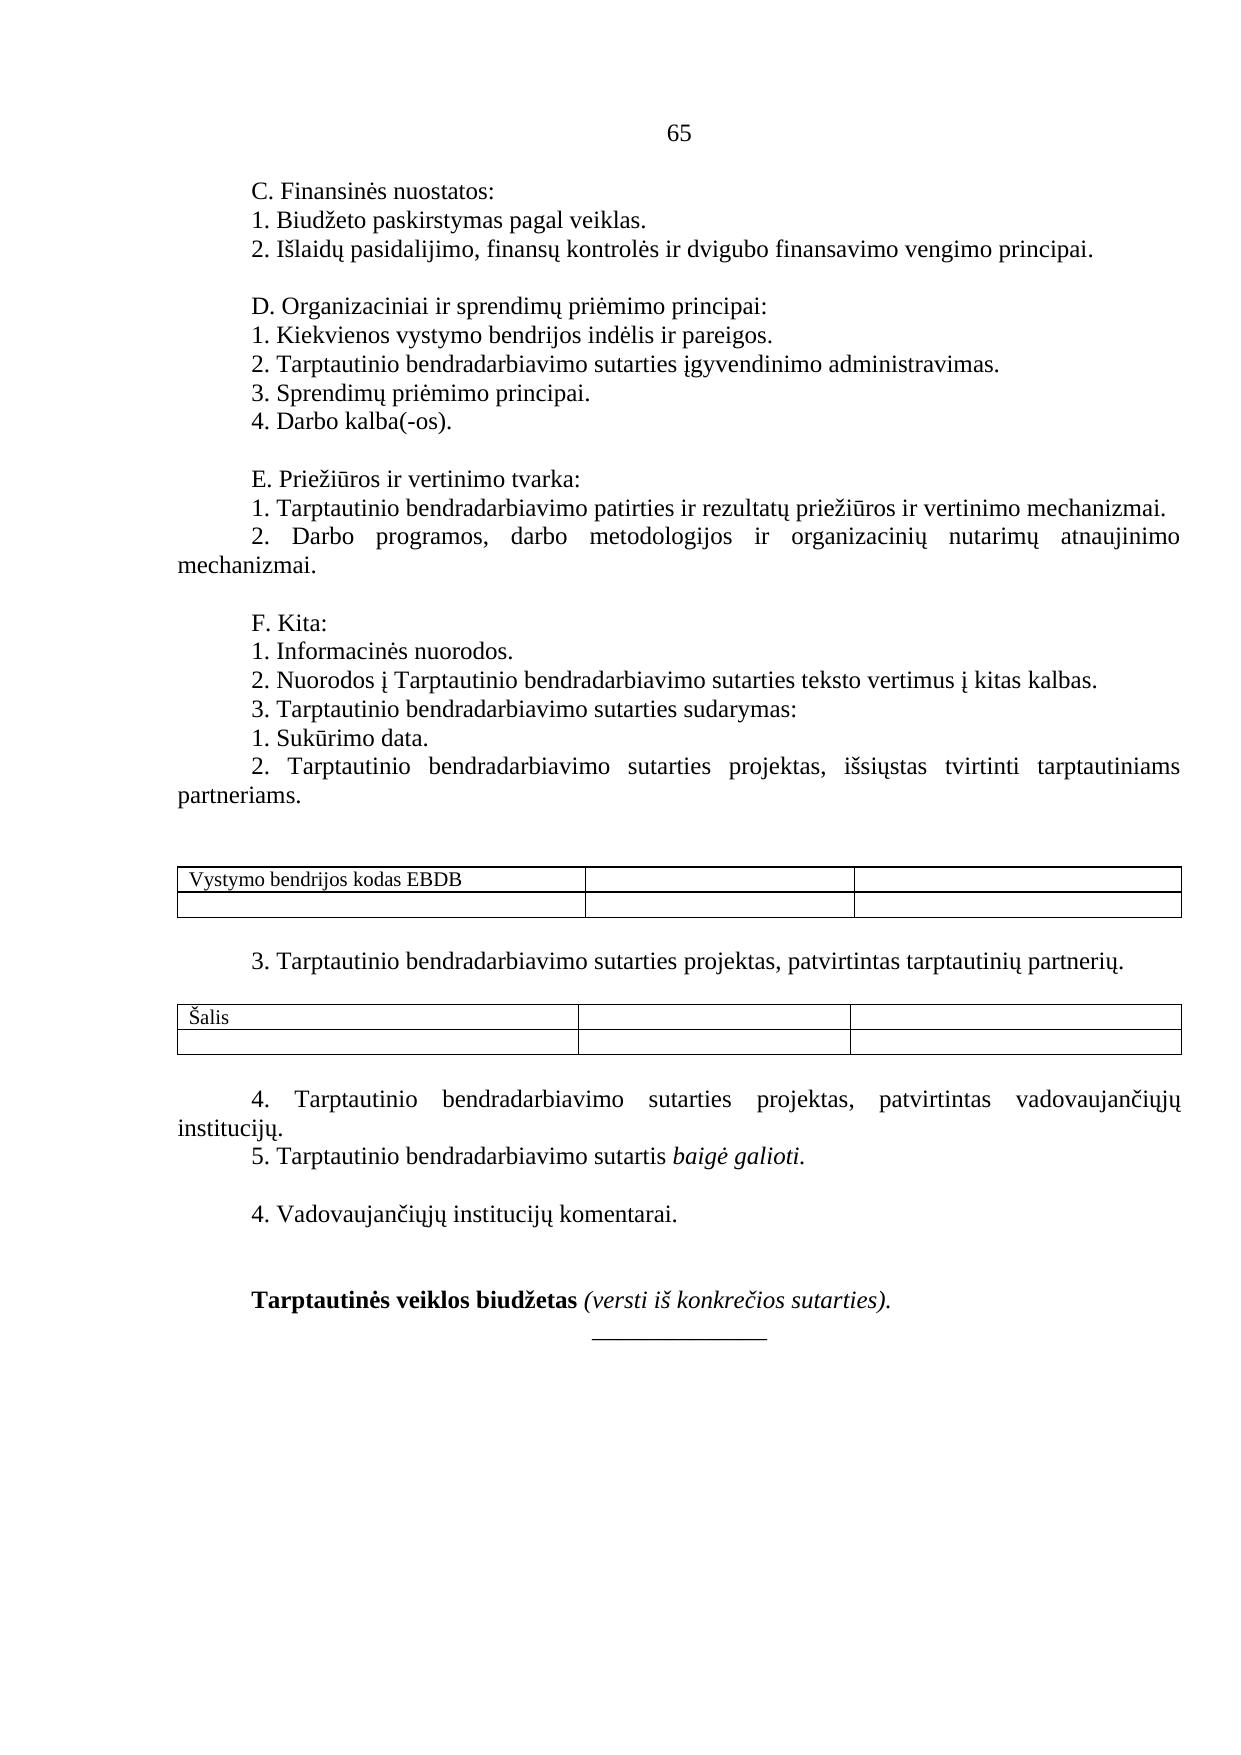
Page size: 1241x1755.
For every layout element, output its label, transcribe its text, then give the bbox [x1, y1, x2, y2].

table_cell [851, 1030, 1181, 1054]
text 1. Informacinės nuorodos. [177, 636, 1181, 665]
text 1. Kiekvienos vystymo bendrijos indėlis ir pareigos. [177, 320, 1181, 349]
text 2. Išlaidų pasidalijimo, finansų kontrolės ir dvigubo finansavimo vengimo principai. [177, 234, 1181, 263]
text 3. Tarptautinio bendradarbiavimo sutarties projektas, patvirtintas tarptautinių partnerių. [177, 946, 1181, 975]
table_cell [586, 893, 854, 917]
text ______________ [177, 1314, 1181, 1343]
text Tarptautinės veiklos biudžetas (versti iš konkrečios sutarties). [177, 1285, 1181, 1314]
table_header [851, 1005, 1181, 1029]
text 3. Tarptautinio bendradarbiavimo sutarties sudarymas: [177, 694, 1181, 723]
table_header Šalis [178, 1005, 578, 1029]
text 3. Sprendimų priėmimo principai. [177, 378, 1181, 406]
text 2. Darbo programos, darbo metodologijos ir organizacinių nutarimų atnaujinimo mechanizmai. [177, 521, 1181, 579]
text 2. Nuorodos į Tarptautinio bendradarbiavimo sutarties teksto vertimus į kitas kalbas. [177, 665, 1181, 694]
text E. Priežiūros ir vertinimo tvarka: [177, 464, 1181, 493]
text D. Organizaciniai ir sprendimų priėmimo principai: [177, 291, 1181, 320]
text C. Finansinės nuostatos: [177, 176, 1181, 205]
table_cell [178, 893, 585, 917]
table_header [586, 868, 854, 891]
table_cell [855, 893, 1181, 917]
text 1. Biudžeto paskirstymas pagal veiklas. [177, 205, 1181, 234]
text 4. Tarptautinio bendradarbiavimo sutarties projektas, patvirtintas vadovaujančiųjų institucijų. [177, 1084, 1181, 1141]
table_cell [579, 1030, 850, 1054]
text F. Kita: [177, 608, 1181, 636]
text 1. Sukūrimo data. [177, 723, 1181, 751]
text 2. Tarptautinio bendradarbiavimo sutarties projektas, išsiųstas tvirtinti tarptautiniams partneriams. [177, 751, 1181, 809]
table_header [579, 1005, 850, 1029]
text 5. Tarptautinio bendradarbiavimo sutartis baigė galioti. [177, 1141, 1181, 1170]
text 2. Tarptautinio bendradarbiavimo sutarties įgyvendinimo administravimas. [177, 349, 1181, 378]
table_header Vystymo bendrijos kodas EBDB [178, 868, 585, 891]
text 4. Darbo kalba(-os). [177, 406, 1181, 435]
table_header [855, 868, 1181, 891]
text 4. Vadovaujančiųjų institucijų komentarai. [177, 1199, 1181, 1228]
text 1. Tarptautinio bendradarbiavimo patirties ir rezultatų priežiūros ir vertinimo mechanizmai. [177, 493, 1181, 521]
table_cell [178, 1030, 578, 1054]
